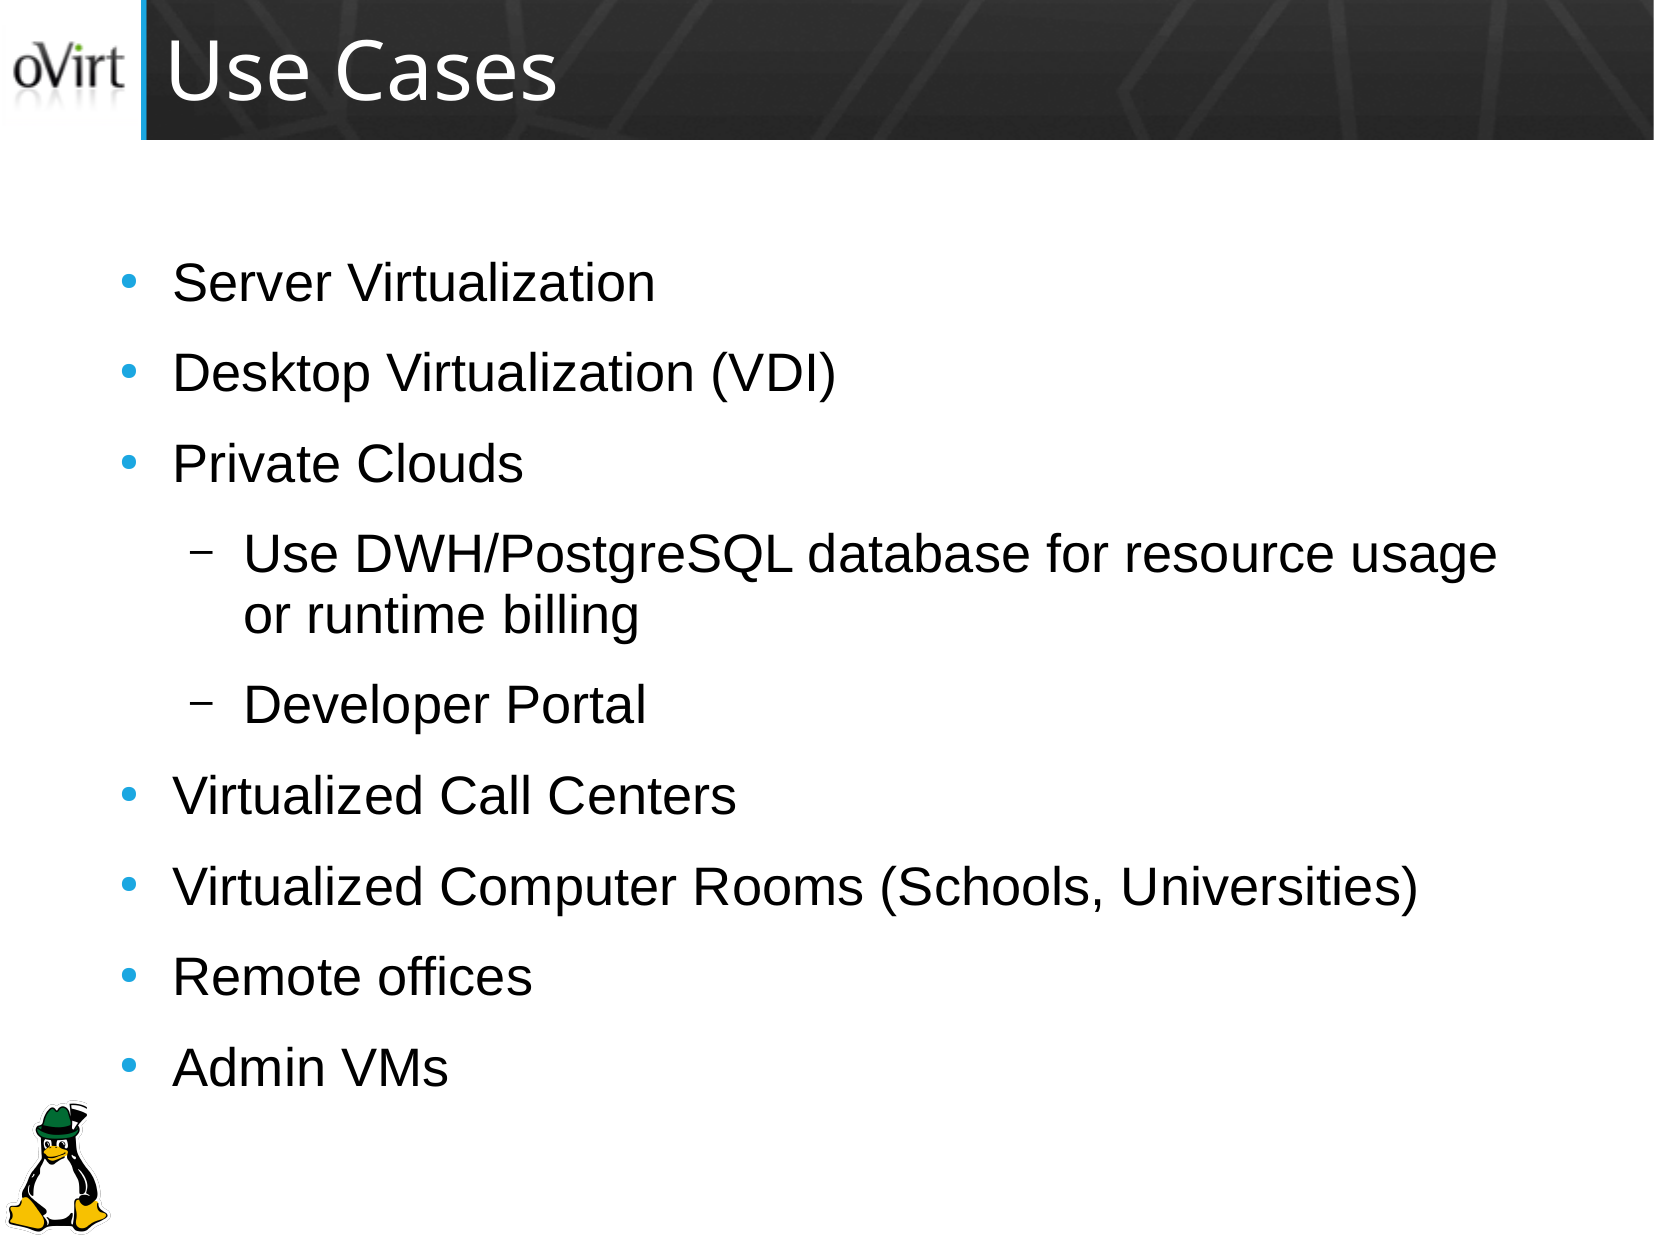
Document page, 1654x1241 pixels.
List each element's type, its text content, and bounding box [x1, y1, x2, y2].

text_box Server Virtualization Desktop Virtualization (VDI) Private Clouds Use DWH/PostgreSQL database for resource usage or runtime billing Developer Portal Virtualized Call Centers Virtualized Computer Rooms (Schools, Universities) Remote offices Admin VMs [86, 244, 1576, 1126]
title Use Cases [164, 18, 1653, 119]
picture [0, 0, 1654, 140]
picture [5, 1100, 111, 1235]
